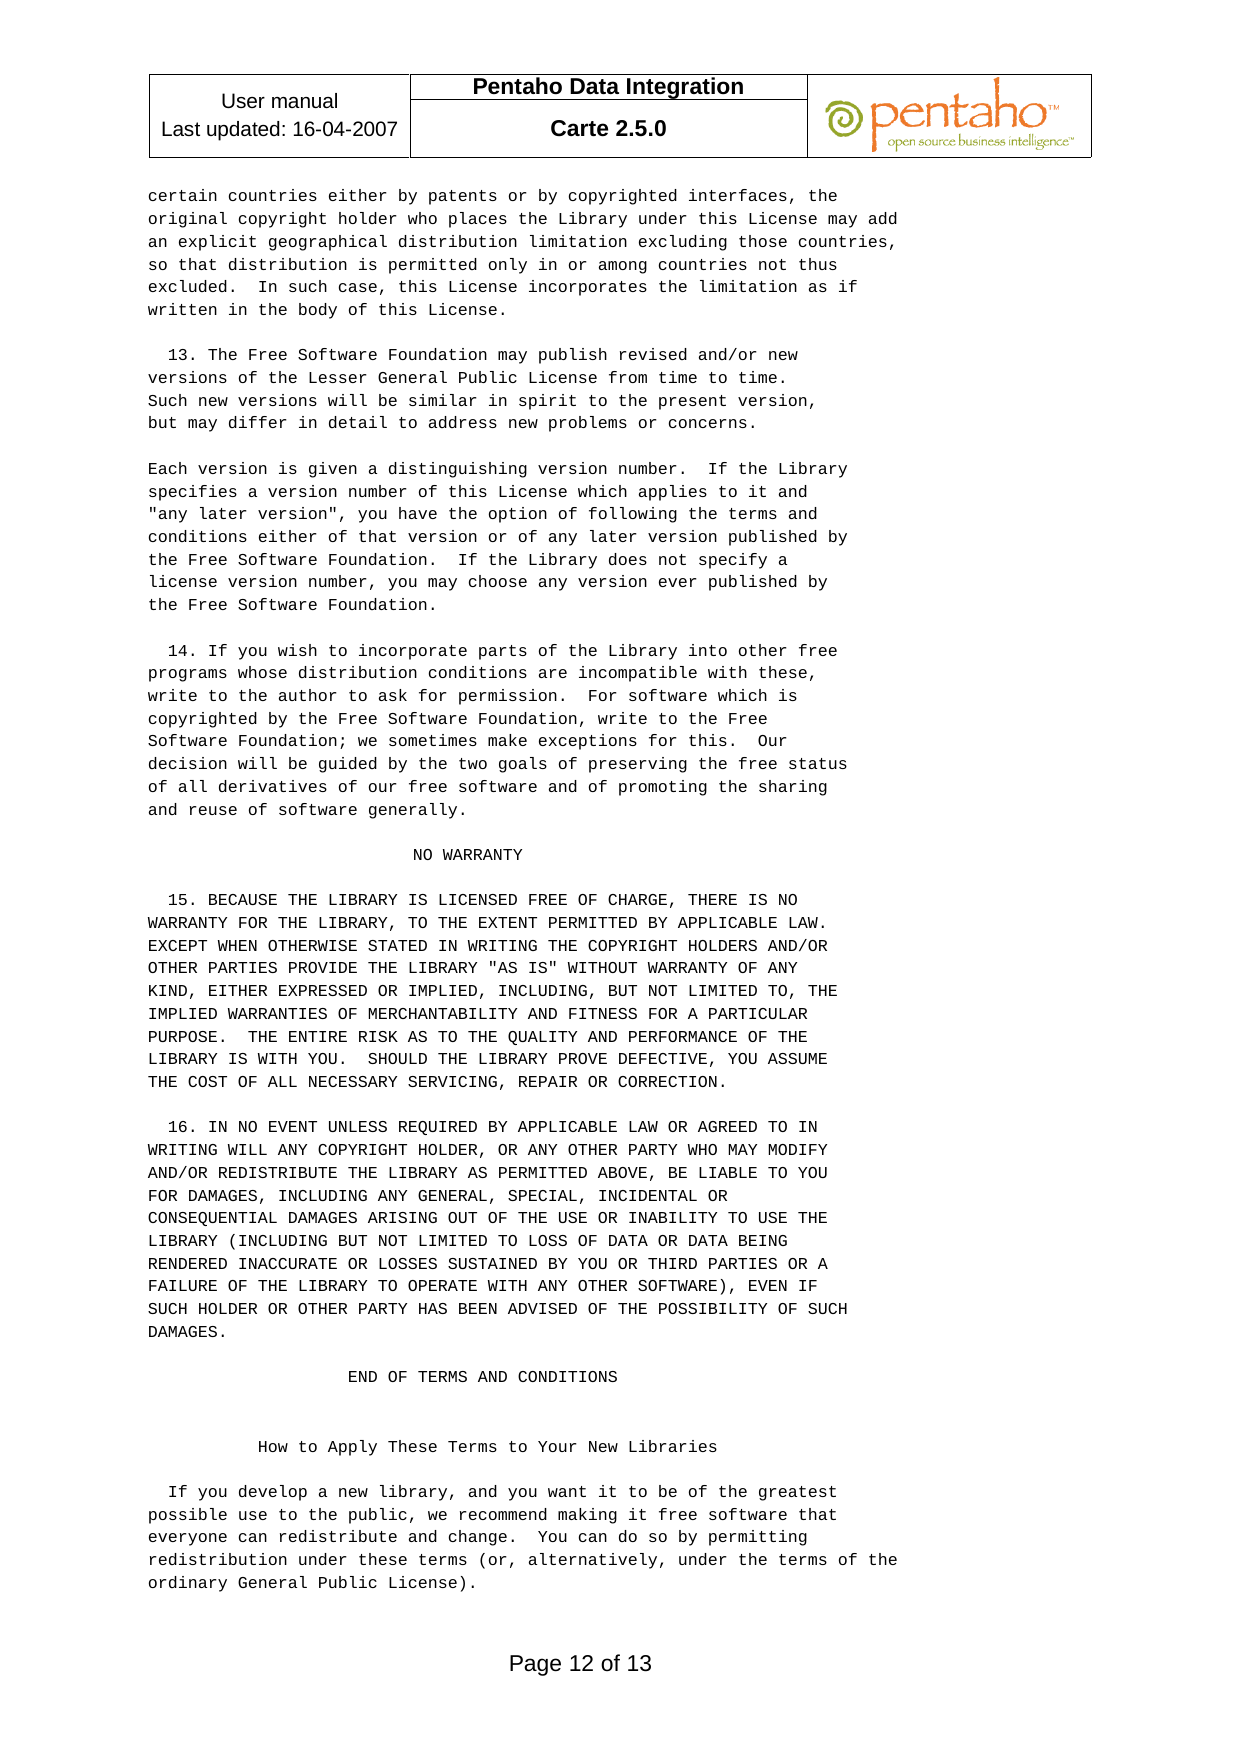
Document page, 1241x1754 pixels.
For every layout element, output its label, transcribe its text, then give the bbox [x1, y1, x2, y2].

text certain countries either by patents or by copyrighted interfaces, the original copyright holder who places the Library under this License may add an explicit geographical distribution limitation excluding those countries, so that distribution is permitted only in or among countries not thus excluded. In such case, this License incorporates the limitation as if written in the body of this License. 13. The Free Software Foundation may publish revised and/or new versions of the Lesser General Public License from time to time. Such new versions will be similar in spirit to the present version, but may differ in detail to address new problems or concerns. Each version is given a distinguishing version number. If the Library specifies a version number of this License which applies to it and "any later version", you have the option of following the terms and conditions either of that version or of any later version published by the Free Software Foundation. If the Library does not specify a license version number, you may choose any version ever published by the Free Software Foundation. 14. If you wish to incorporate parts of the Library into other free programs whose distribution conditions are incompatible with these, write to the author to ask for permission. For software which is copyrighted by the Free Software Foundation, write to the Free Software Foundation; we sometimes make exceptions for this. Our decision will be guided by the two goals of preserving the free status of all derivatives of our free software and of promoting the sharing and reuse of software generally. NO WARRANTY 15. BECAUSE THE LIBRARY IS LICENSED FREE OF CHARGE, THERE IS NO WARRANTY FOR THE LIBRARY, TO THE EXTENT PERMITTED BY APPLICABLE LAW. EXCEPT WHEN OTHERWISE STATED IN WRITING THE COPYRIGHT HOLDERS AND/OR OTHER PARTIES PROVIDE THE LIBRARY "AS IS" WITHOUT WARRANTY OF ANY KIND, EITHER EXPRESSED OR IMPLIED, INCLUDING, BUT NOT LIMITED TO, THE IMPLIED WARRANTIES OF MERCHANTABILITY AND FITNESS FOR A PARTICULAR PURPOSE. THE ENTIRE RISK AS TO THE QUALITY AND PERFORMANCE OF THE LIBRARY IS WITH YOU. SHOULD THE LIBRARY PROVE DEFECTIVE, YOU ASSUME THE COST OF ALL NECESSARY SERVICING, REPAIR OR CORRECTION. 16. IN NO EVENT UNLESS REQUIRED BY APPLICABLE LAW OR AGREED TO IN WRITING WILL ANY COPYRIGHT HOLDER, OR ANY OTHER PARTY WHO MAY MODIFY AND/OR REDISTRIBUTE THE LIBRARY AS PERMITTED ABOVE, BE LIABLE TO YOU FOR DAMAGES, INCLUDING ANY GENERAL, SPECIAL, INCIDENTAL OR CONSEQUENTIAL DAMAGES ARISING OUT OF THE USE OR INABILITY TO USE THE LIBRARY (INCLUDING BUT NOT LIMITED TO LOSS OF DATA OR DATA BEING RENDERED INACCURATE OR LOSSES SUSTAINED BY YOU OR THIRD PARTIES OR A FAILURE OF THE LIBRARY TO OPERATE WITH ANY OTHER SOFTWARE), EVEN IF SUCH HOLDER OR OTHER PARTY HAS BEEN ADVISED OF THE POSSIBILITY OF SUCH DAMAGES. END OF TERMS AND CONDITIONS [148, 188, 1092, 1388]
text How to Apply These Terms to Your New Libraries If you develop a new library, and you want it to be of the greatest possible use to the public, we recommend making it free software that everyone can redistribute and change. You can do so by permitting redistribution under these terms (or, alternatively, under the terms of the ordinary General Public License). [148, 1393, 1092, 1593]
